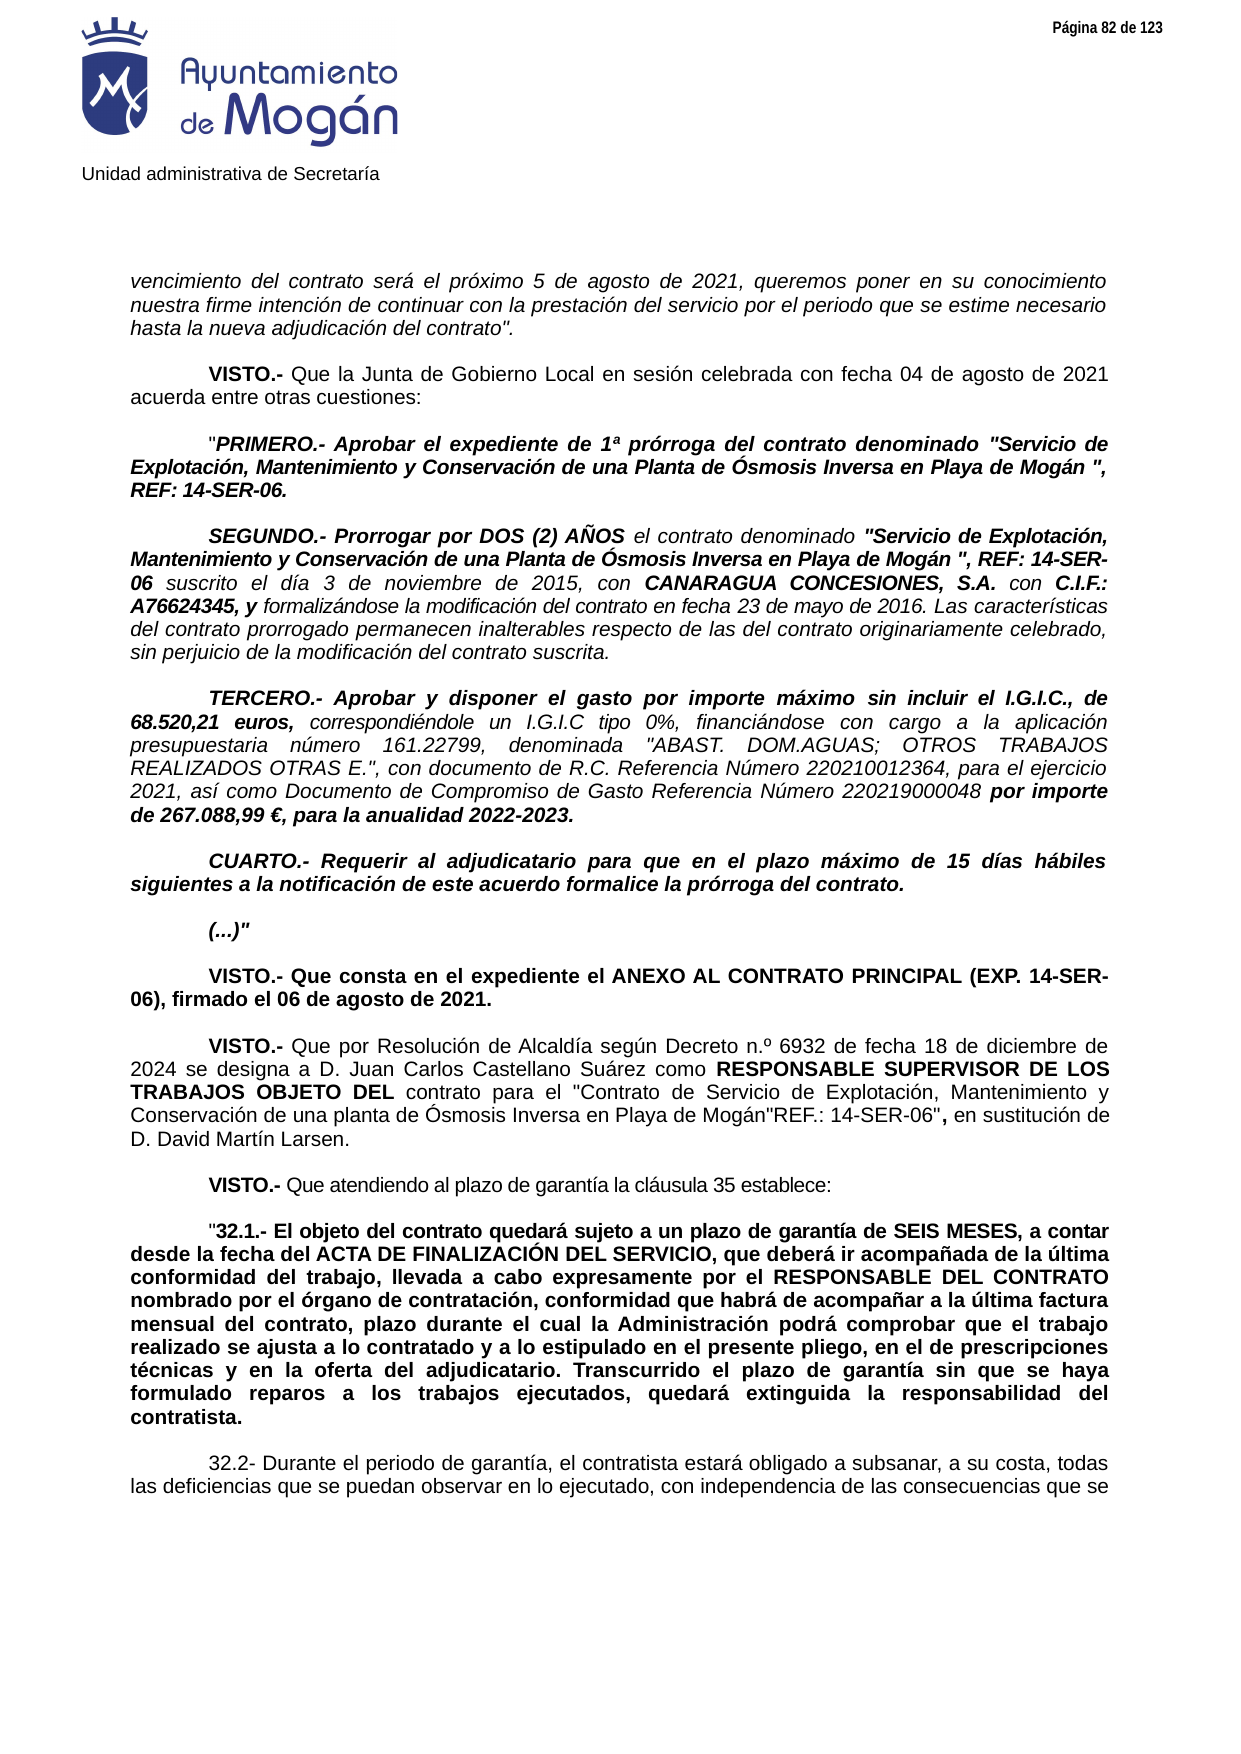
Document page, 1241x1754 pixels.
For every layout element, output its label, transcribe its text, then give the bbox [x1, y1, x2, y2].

text vencimiento del contrato será el próximo 5 de agosto de 2021, queremos poner en su conocimiento nuestra firme intención de continuar con la prestación del servicio por el periodo que se estime necesario hasta la nueva adjudicación del contrato". [130, 270, 1110, 340]
picture [81, 17, 398, 153]
text (...)" [130, 919, 1110, 942]
text "PRIMERO.- Aprobar el expediente de 1ª prórroga del contrato denominado "Servicio de Explotación, Mantenimiento y Conservación de una Planta de Ósmosis Inversa en Playa de Mogán ", REF: 14-SER-06. [130, 432, 1110, 502]
text 32.2- Durante el periodo de garantía, el contratista estará obligado a subsanar, a su costa, todas las deficiencias que se puedan observar en lo ejecutado, con independencia de las consecuencias que se [130, 1451, 1110, 1498]
text VISTO.- Que por Resolución de Alcaldía según Decreto n.º 6932 de fecha 18 de diciembre de 2024 se designa a D. Juan Carlos Castellano Suárez como RESPONSABLE SUPERVISOR DE LOS TRABAJOS OBJETO DEL contrato para el "Contrato de Servicio de Explotación, Mantenimiento y Conservación de una planta de Ósmosis Inversa en Playa de Mogán"REF.: 14-SER-06", en sustitución de D. David Martín Larsen. [130, 1034, 1110, 1150]
text CUARTO.- Requerir al adjudicatario para que en el plazo máximo de 15 días hábiles siguientes a la notificación de este acuerdo formalice la prórroga del contrato. [130, 849, 1110, 896]
text VISTO.- Que la Junta de Gobierno Local en sesión celebrada con fecha 04 de agosto de 2021 acuerda entre otras cuestiones: [130, 363, 1110, 409]
text TERCERO.- Aprobar y disponer el gasto por importe máximo sin incluir el I.G.I.C., de 68.520,21 euros, correspondiéndole un I.G.I.C tipo 0%, financiándose con cargo a la aplicación presupuestaria número 161.22799, denominada "ABAST. DOM.AGUAS; OTROS TRABAJOS REALIZADOS OTRAS E.", con documento de R.C. Referencia Número 220210012364, para el ejercicio 2021, así como Documento de Compromiso de Gasto Referencia Número 220219000048 por importe de 267.088,99 €, para la anualidad 2022-2023. [130, 687, 1110, 826]
text VISTO.- Que consta en el expediente el ANEXO AL CONTRATO PRINCIPAL (EXP. 14-SER-06), firmado el 06 de agosto de 2021. [130, 965, 1110, 1011]
text SEGUNDO.- Prorrogar por DOS (2) AÑOS el contrato denominado "Servicio de Explotación, Mantenimiento y Conservación de una Planta de Ósmosis Inversa en Playa de Mogán ", REF: 14-SER-06 suscrito el día 3 de noviembre de 2015, con CANARAGUA CONCESIONES, S.A. con C.I.F.: A76624345, y formalizándose la modificación del contrato en fecha 23 de mayo de 2016. Las características del contrato prorrogado permanecen inalterables respecto de las del contrato originariamente celebrado, sin perjuicio de la modificación del contrato suscrita. [130, 525, 1110, 664]
text VISTO.- Que atendiendo al plazo de garantía la cláusula 35 establece: [130, 1173, 1110, 1196]
text "32.1.- El objeto del contrato quedará sujeto a un plazo de garantía de SEIS MESES, a contar desde la fecha del ACTA DE FINALIZACIÓN DEL SERVICIO, que deberá ir acompañada de la última conformidad del trabajo, llevada a cabo expresamente por el RESPONSABLE DEL CONTRATO nombrado por el órgano de contratación, conformidad que habrá de acompañar a la última factura mensual del contrato, plazo durante el cual la Administración podrá comprobar que el trabajo realizado se ajusta a lo contratado y a lo estipulado en el presente pliego, en el de prescripciones técnicas y en la oferta del adjudicatario. Transcurrido el plazo de garantía sin que se haya formulado reparos a los trabajos ejecutados, quedará extinguida la responsabilidad del contratista. [130, 1219, 1110, 1428]
